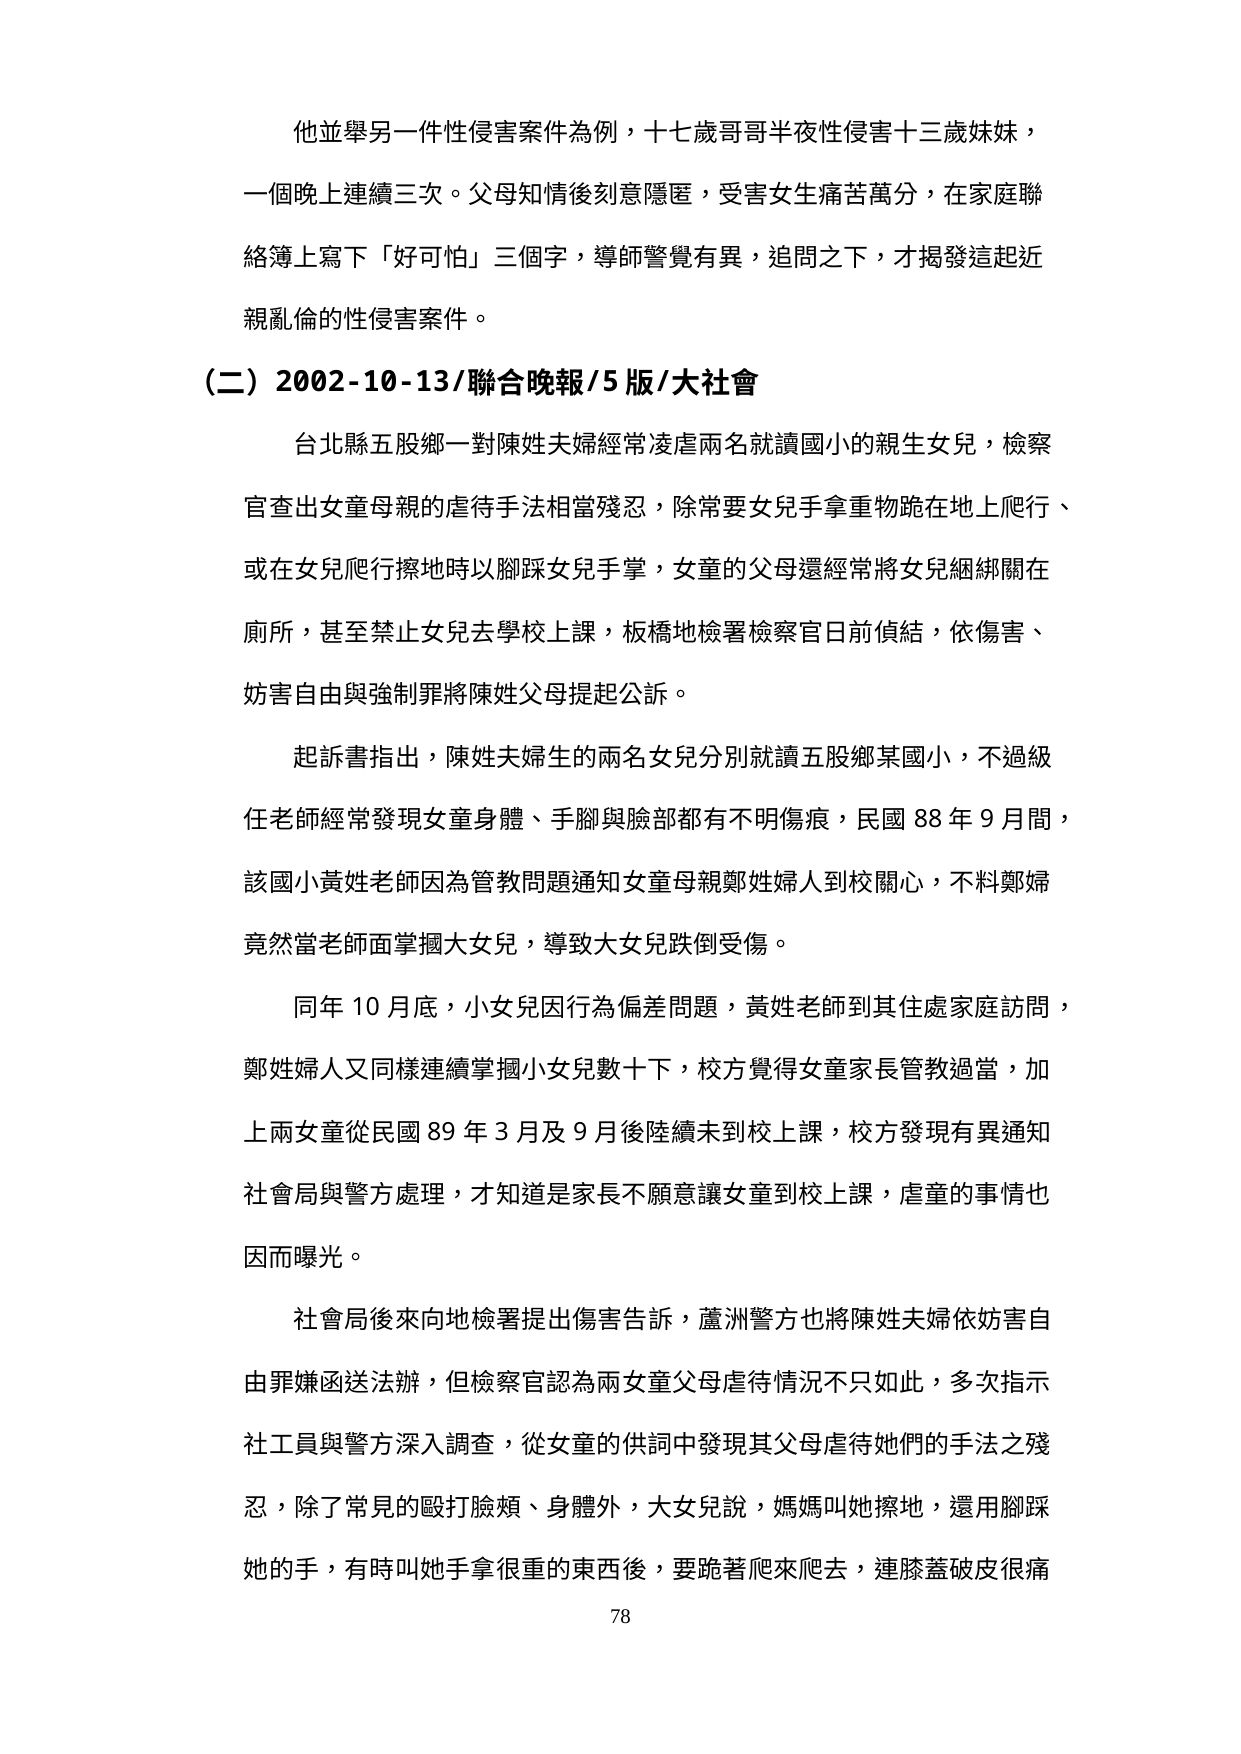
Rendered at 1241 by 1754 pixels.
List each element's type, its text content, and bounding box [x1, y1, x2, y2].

text 同年 10 月底，小女兒因行為偏差問題，黃姓老師到其住處家庭訪問，鄭姓婦人又同樣連續掌摑小女兒數十下，校方覺得女童家長管教過當，加上兩女童從民國89 年 3 月及 9 月後陸續未到校上課，校方發現有異通知社會局與警方處理，才知道是家長不願意讓女童到校上課，虐童的事情也因而曝光。 [244, 964, 1053, 1276]
text 起訴書指出，陳姓夫婦生的兩名女兒分別就讀五股鄉某國小，不過級任老師經常發現女童身體、手腳與臉部都有不明傷痕，民國88年 9 月間，該國小黃姓老師因為管教問題通知女童母親鄭姓婦人到校關心，不料鄭婦竟然當老師面掌摑大女兒，導致大女兒跌倒受傷。 [244, 714, 1053, 964]
text 社會局後來向地檢署提出傷害告訴，蘆洲警方也將陳姓夫婦依妨害自由罪嫌函送法辦，但檢察官認為兩女童父母虐待情況不只如此，多次指示社工員與警方深入調查，從女童的供詞中發現其父母虐待她們的手法之殘忍，除了常見的毆打臉頰、身體外，大女兒說，媽媽叫她擦地，還用腳踩她的手，有時叫她手拿很重的東西後，要跪著爬來爬去，連膝蓋破皮很痛 [244, 1276, 1053, 1589]
text 台北縣五股鄉一對陳姓夫婦經常凌虐兩名就讀國小的親生女兒，檢察官查出女童母親的虐待手法相當殘忍，除常要女兒手拿重物跪在地上爬行、或在女兒爬行擦地時以腳踩女兒手掌，女童的父母還經常將女兒綑綁關在廁所，甚至禁止女兒去學校上課，板橋地檢署檢察官日前偵結，依傷害、妨害自由與強制罪將陳姓父母提起公訴。 [244, 401, 1053, 714]
text （二）2002-10-13/聯合晚報/5版/大社會 [187, 339, 1053, 401]
text 他並舉另一件性侵害案件為例，十七歲哥哥半夜性侵害十三歲妹妹，一個晚上連續三次。父母知情後刻意隱匿，受害女生痛苦萬分，在家庭聯絡簿上寫下「好可怕」三個字，導師警覺有異，追問之下，才揭發這起近親亂倫的性侵害案件。 [244, 89, 1053, 339]
